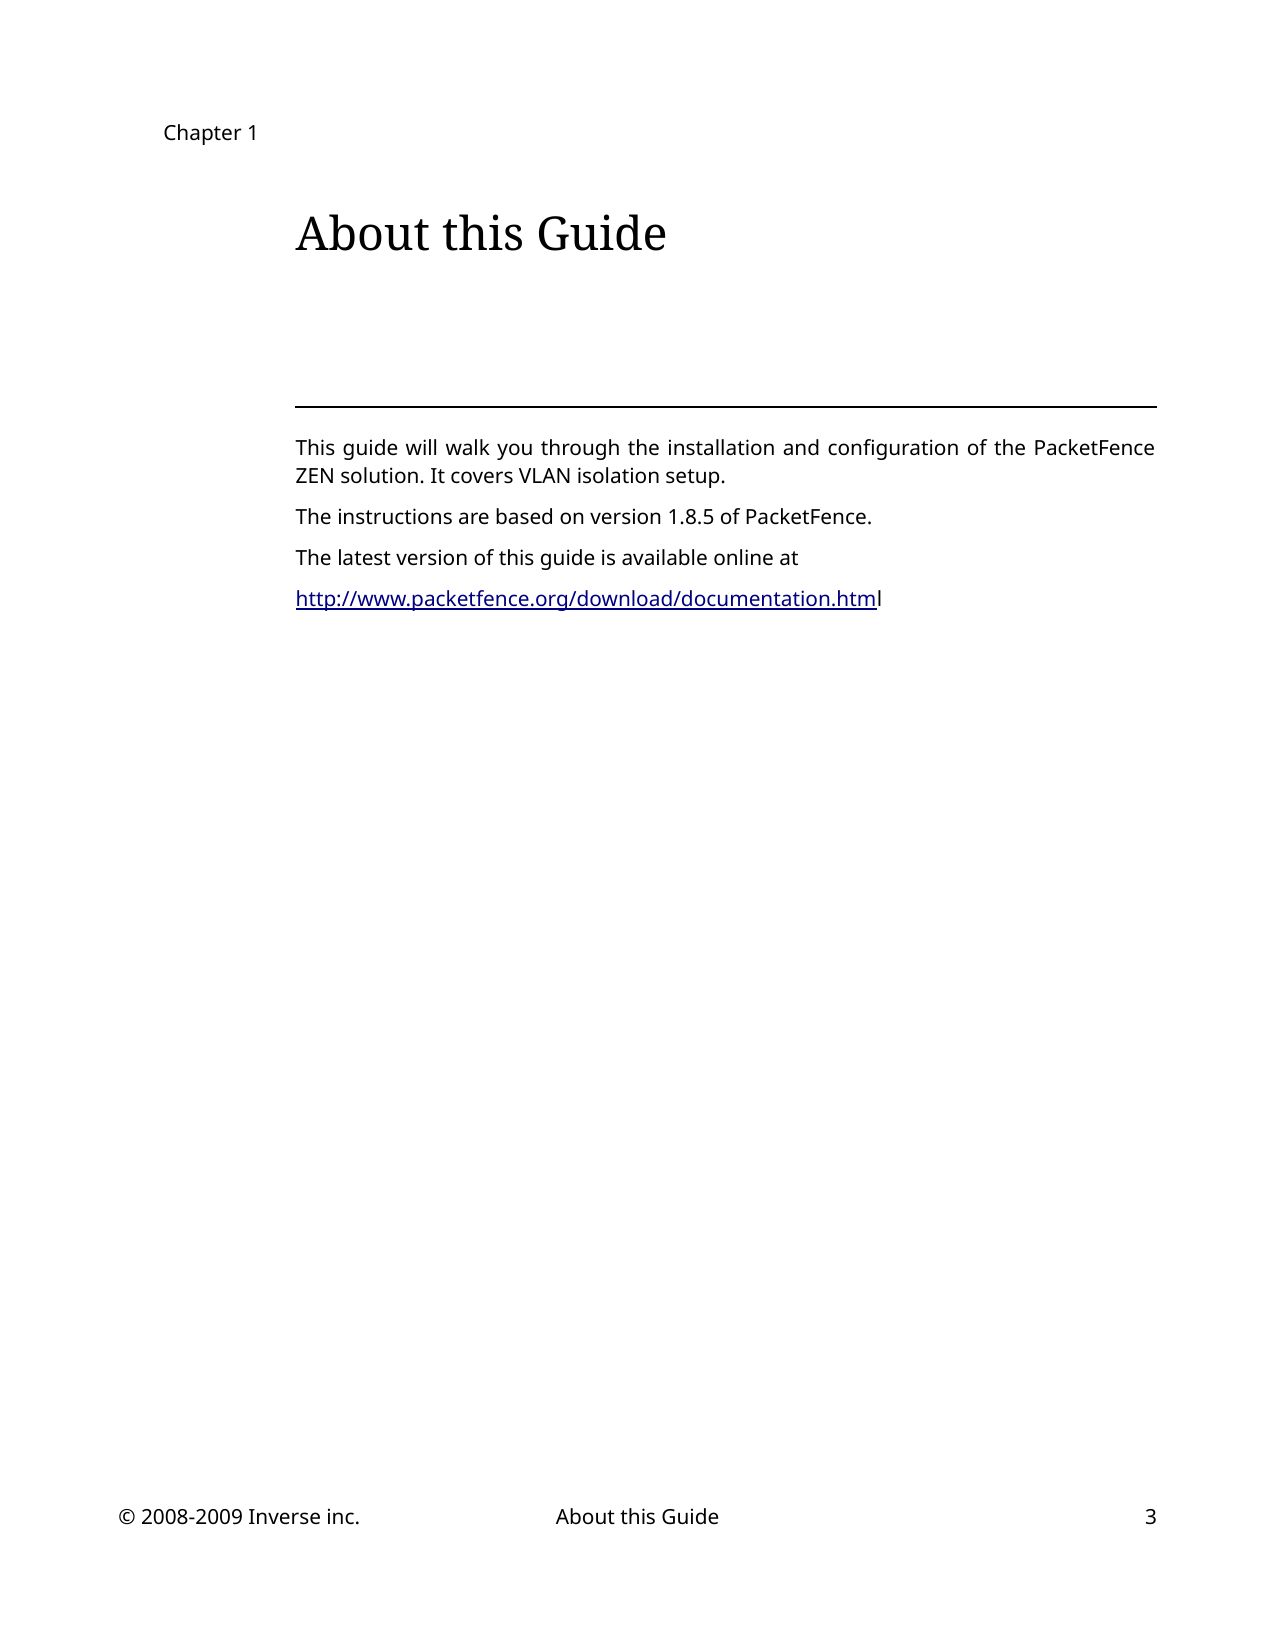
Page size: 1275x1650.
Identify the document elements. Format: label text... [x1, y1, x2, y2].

subtitle About this Guide [295, 201, 1157, 406]
text This guide will walk you through the installation and configuration of the PacketFence ZEN solution. It covers VLAN isolation setup. [295, 433, 1157, 490]
text http://www.packetfence.org/download/documentation.html [295, 584, 1157, 613]
text The instructions are based on version 1.8.5 of PacketFence. [295, 502, 1157, 531]
text The latest version of this guide is available online at [295, 543, 1157, 572]
